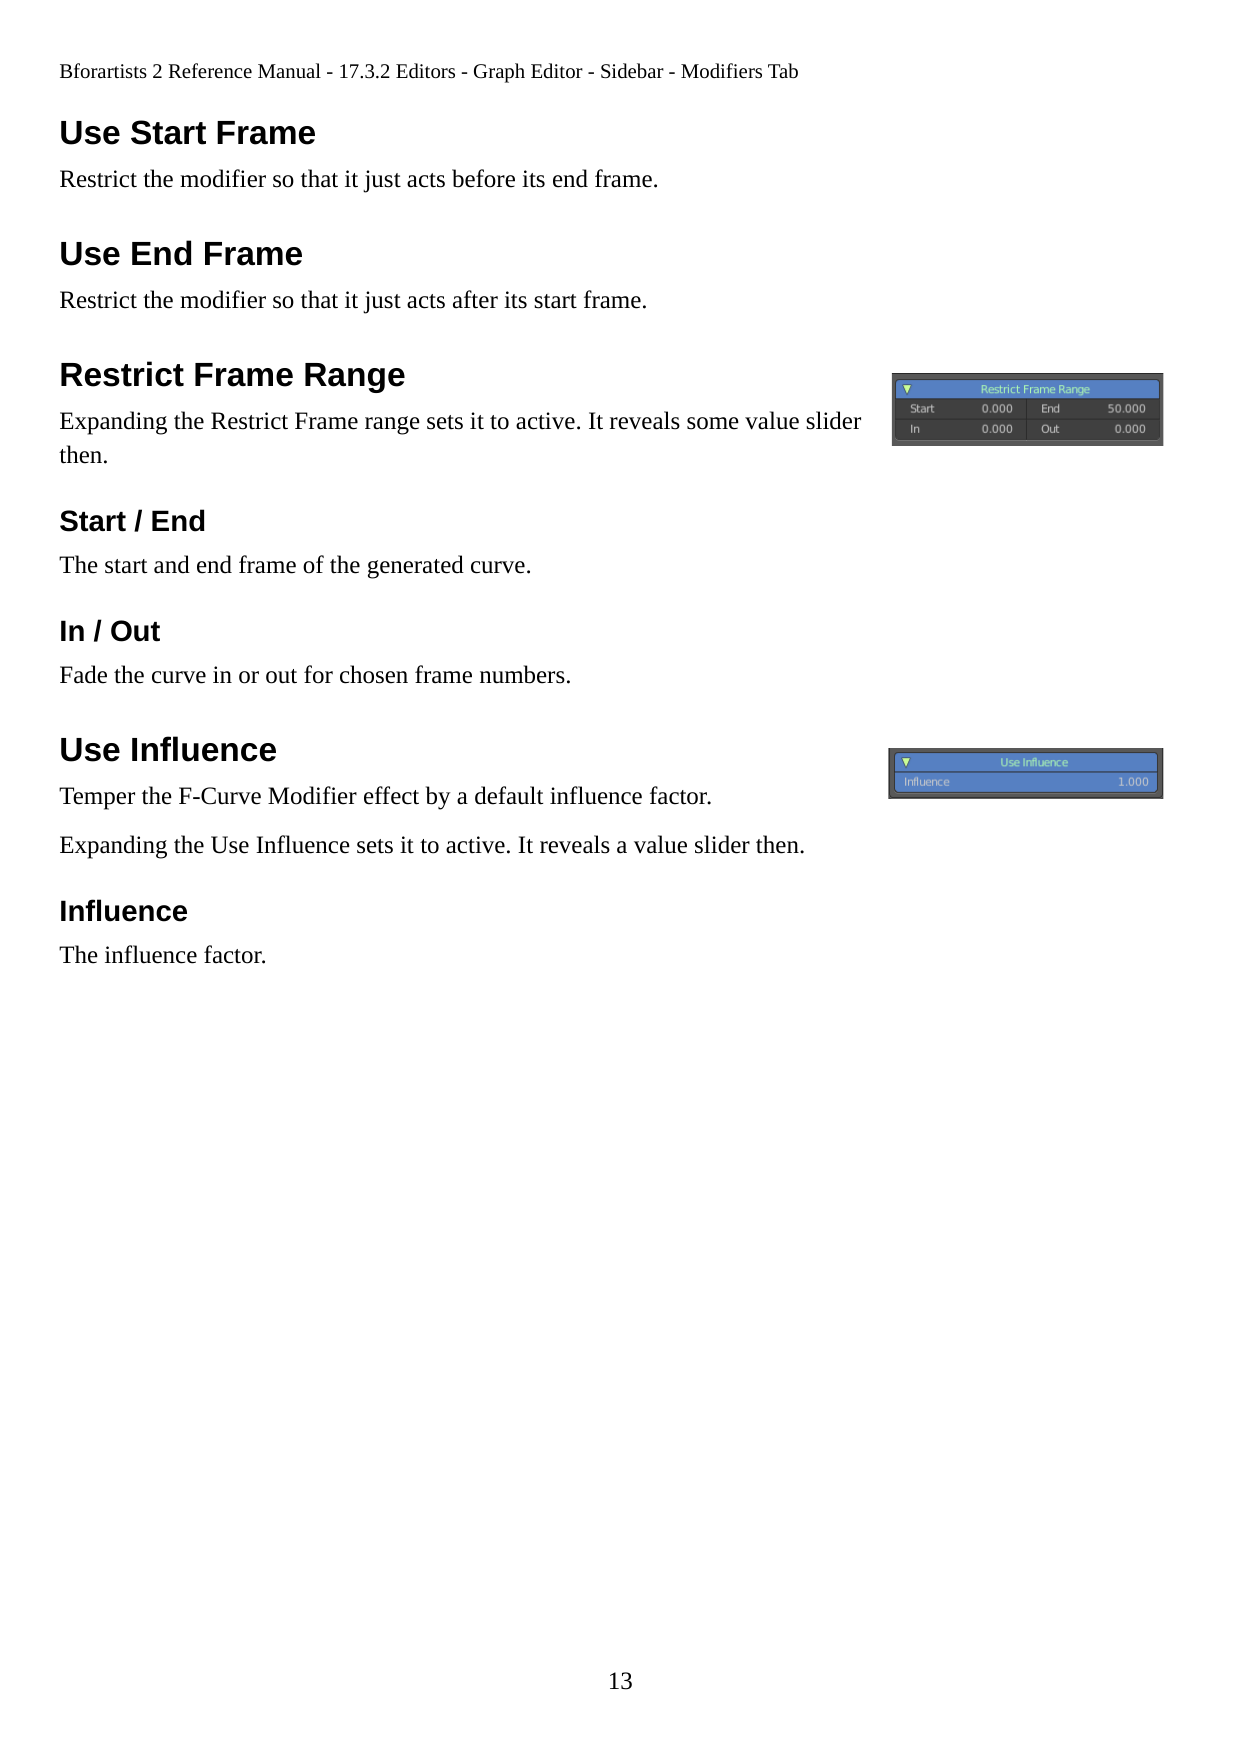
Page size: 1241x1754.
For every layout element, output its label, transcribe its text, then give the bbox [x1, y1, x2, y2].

subtitle Use End Frame [59, 234, 1181, 272]
subtitle Start / End [59, 504, 1181, 538]
text Fade the curve in or out for chosen frame numbers. [59, 660, 1181, 689]
text Temper the F-Curve Modifier effect by a default influence factor. [59, 781, 1181, 810]
subtitle Influence [59, 894, 1181, 928]
text Restrict the modifier so that it just acts after its start frame. [59, 285, 1181, 313]
text Expanding the Use Influence sets it to active. It reveals a value slider then. [59, 830, 1181, 859]
text Restrict the modifier so that it just acts before its end frame. [59, 164, 1181, 192]
text The start and end frame of the generated curve. [59, 550, 1181, 579]
subtitle Use Influence [59, 730, 1181, 769]
text Expanding the Restrict Frame range sets it to active. It reveals some value slider then. [59, 406, 1181, 469]
picture [888, 748, 1164, 799]
subtitle Restrict Frame Range [59, 355, 1181, 393]
subtitle Use Start Frame [59, 113, 1181, 151]
subtitle In / Out [59, 614, 1181, 648]
picture [891, 373, 1164, 446]
text The influence factor. [59, 940, 1181, 969]
